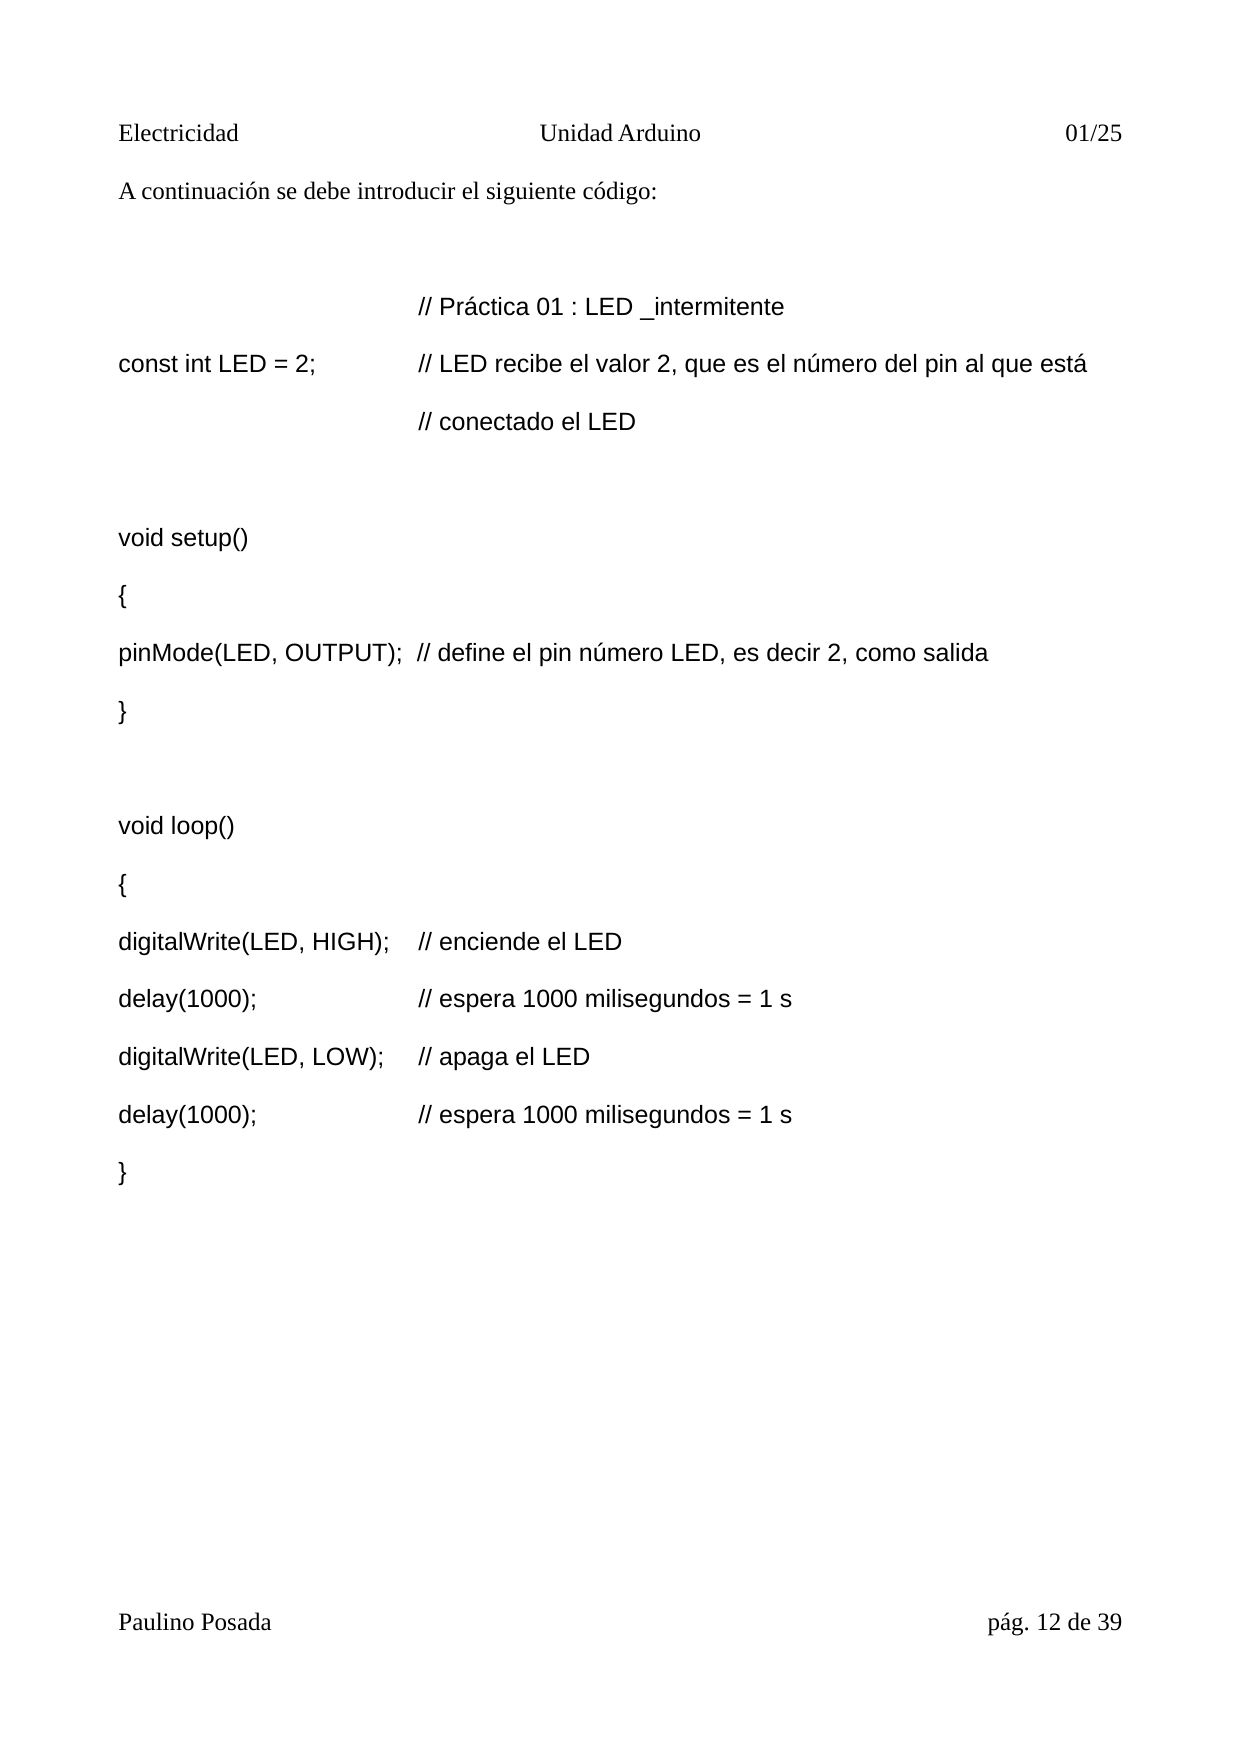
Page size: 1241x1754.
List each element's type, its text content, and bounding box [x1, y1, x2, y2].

text A continuación se debe introducir el siguiente código: [118, 176, 1122, 205]
text { [118, 869, 1122, 898]
text delay(1000); // espera 1000 milisegundos = 1 s [118, 984, 1122, 1013]
text digitalWrite(LED, HIGH); // enciende el LED [118, 927, 1122, 955]
text } [118, 696, 1122, 724]
text delay(1000); // espera 1000 milisegundos = 1 s [118, 1100, 1122, 1128]
text { [118, 580, 1122, 609]
text // conectado el LED [118, 407, 1122, 436]
text void setup() [118, 523, 1122, 551]
text pinMode(LED, OUTPUT); // define el pin número LED, es decir 2, como salida [118, 638, 1122, 667]
text // Práctica 01 : LED _intermitente [118, 292, 1122, 321]
text } [118, 1157, 1122, 1186]
text const int LED = 2; // LED recibe el valor 2, que es el número del pin al que está [118, 349, 1122, 378]
text digitalWrite(LED, LOW); // apaga el LED [118, 1042, 1122, 1071]
text void loop() [118, 811, 1122, 840]
